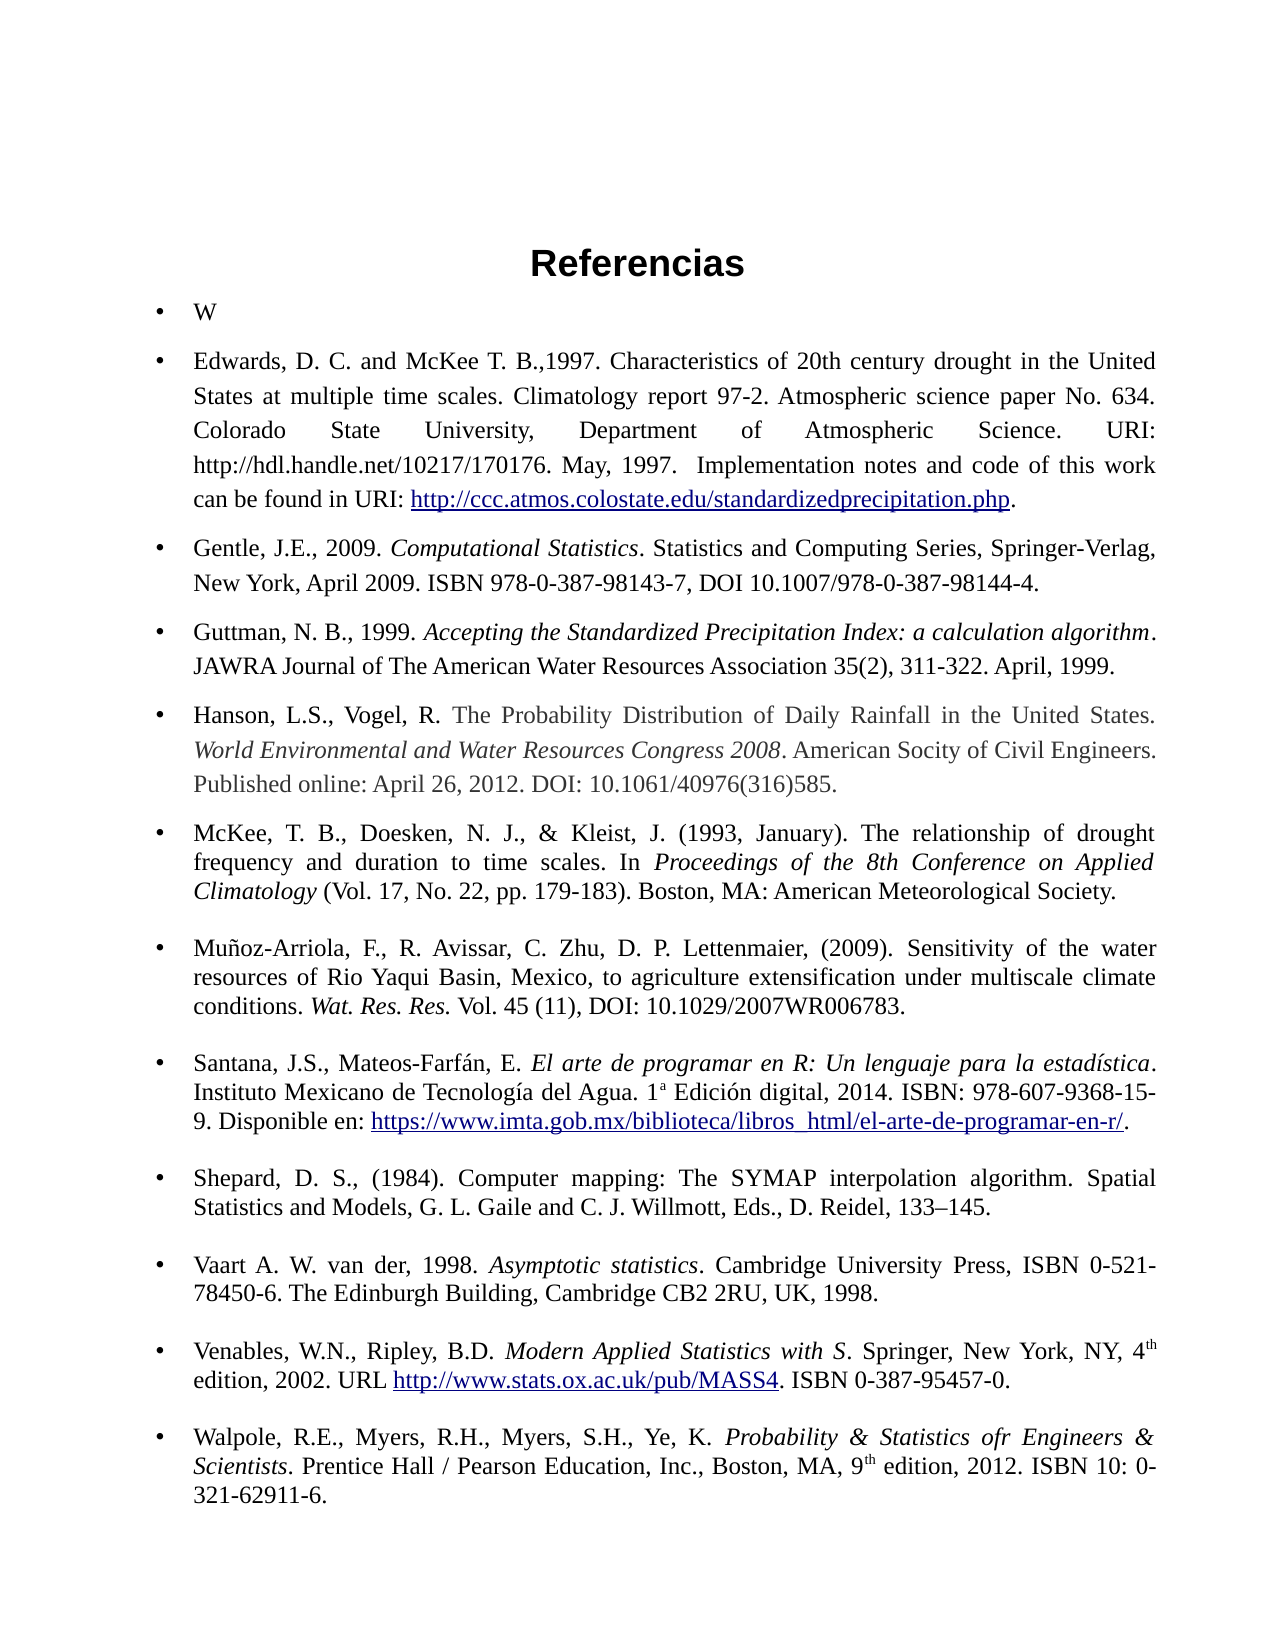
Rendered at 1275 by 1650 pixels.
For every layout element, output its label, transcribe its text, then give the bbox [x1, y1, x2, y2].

list Muñoz-Arriola, F., R. Avissar, C. Zhu, D. P. Lettenmaier, (2009). Sensitivity of the water resources of Rio Yaqui Basin, Mexico, to agriculture extensification under multiscale climate conditions. Wat. Res. Res. Vol. 45 (11), DOI: 10.1029/2007WR006783. [156, 933, 1157, 1020]
subtitle Referencias [118, 241, 1157, 285]
list Shepard, D. S., (1984). Computer mapping: The SYMAP interpolation algorithm. Spatial Statistics and Models, G. L. Gaile and C. J. Willmott, Eds., D. Reidel, 133–145. [156, 1163, 1157, 1221]
list Vaart A. W. van der, 1998. Asymptotic statistics. Cambridge University Press, ISBN 0-521-78450-6. The Edinburgh Building, Cambridge CB2 2RU, UK, 1998. [156, 1250, 1157, 1307]
list Edwards, D. C. and McKee T. B.,1997. Characteristics of 20th century drought in the United States at multiple time scales. Climatology report 97-2. Atmospheric science paper No. 634. Colorado State University, Department of Atmospheric Science. URI: http://hdl.handle.net/10217/170176. May, 1997. Implementation notes and code of this work can be found in URI: http://ccc.atmos.colostate.edu/standardizedprecipitation.php. [156, 346, 1157, 513]
list Guttman, N. B., 1999. Accepting the Standardized Precipitation Index: a calculation algorithm. JAWRA Journal of The American Water Resources Association 35(2), 311-322. April, 1999. [156, 617, 1157, 680]
list Venables, W.N., Ripley, B.D. Modern Applied Statistics with S. Springer, New York, NY, 4th edition, 2002. URL http://www.stats.ox.ac.uk/pub/MASS4. ISBN 0-387-95457-0. [156, 1336, 1157, 1393]
list McKee, T. B., Doesken, N. J., & Kleist, J. (1993, January). The relationship of drought frequency and duration to time scales. In Proceedings of the 8th Conference on Applied Climatology (Vol. 17, No. 22, pp. 179-183). Boston, MA: American Meteorological Society. [156, 818, 1157, 905]
list W [156, 297, 1157, 326]
list Walpole, R.E., Myers, R.H., Myers, S.H., Ye, K. Probability & Statistics ofr Engineers & Scientists. Prentice Hall / Pearson Education, Inc., Boston, MA, 9th edition, 2012. ISBN 10: 0-321-62911-6. [156, 1422, 1157, 1508]
list Santana, J.S., Mateos-Farfán, E. El arte de programar en R: Un lenguaje para la estadística. Instituto Mexicano de Tecnología del Agua. 1a Edición digital, 2014. ISBN: 978-607-9368-15-9. Disponible en: https://www.imta.gob.mx/biblioteca/libros_html/el-arte-de-programar-en-r/. [156, 1048, 1157, 1135]
list Hanson, L.S., Vogel, R. The Probability Distribution of Daily Rainfall in the United States. World Environmental and Water Resources Congress 2008. American Socity of Civil Engineers. Published online: April 26, 2012. DOI: 10.1061/40976(316)585. [156, 701, 1157, 798]
list Gentle, J.E., 2009. Computational Statistics. Statistics and Computing Series, Springer-Verlag, New York, April 2009. ISBN 978-0-387-98143-7, DOI 10.1007/978-0-387-98144-4. [156, 533, 1157, 597]
